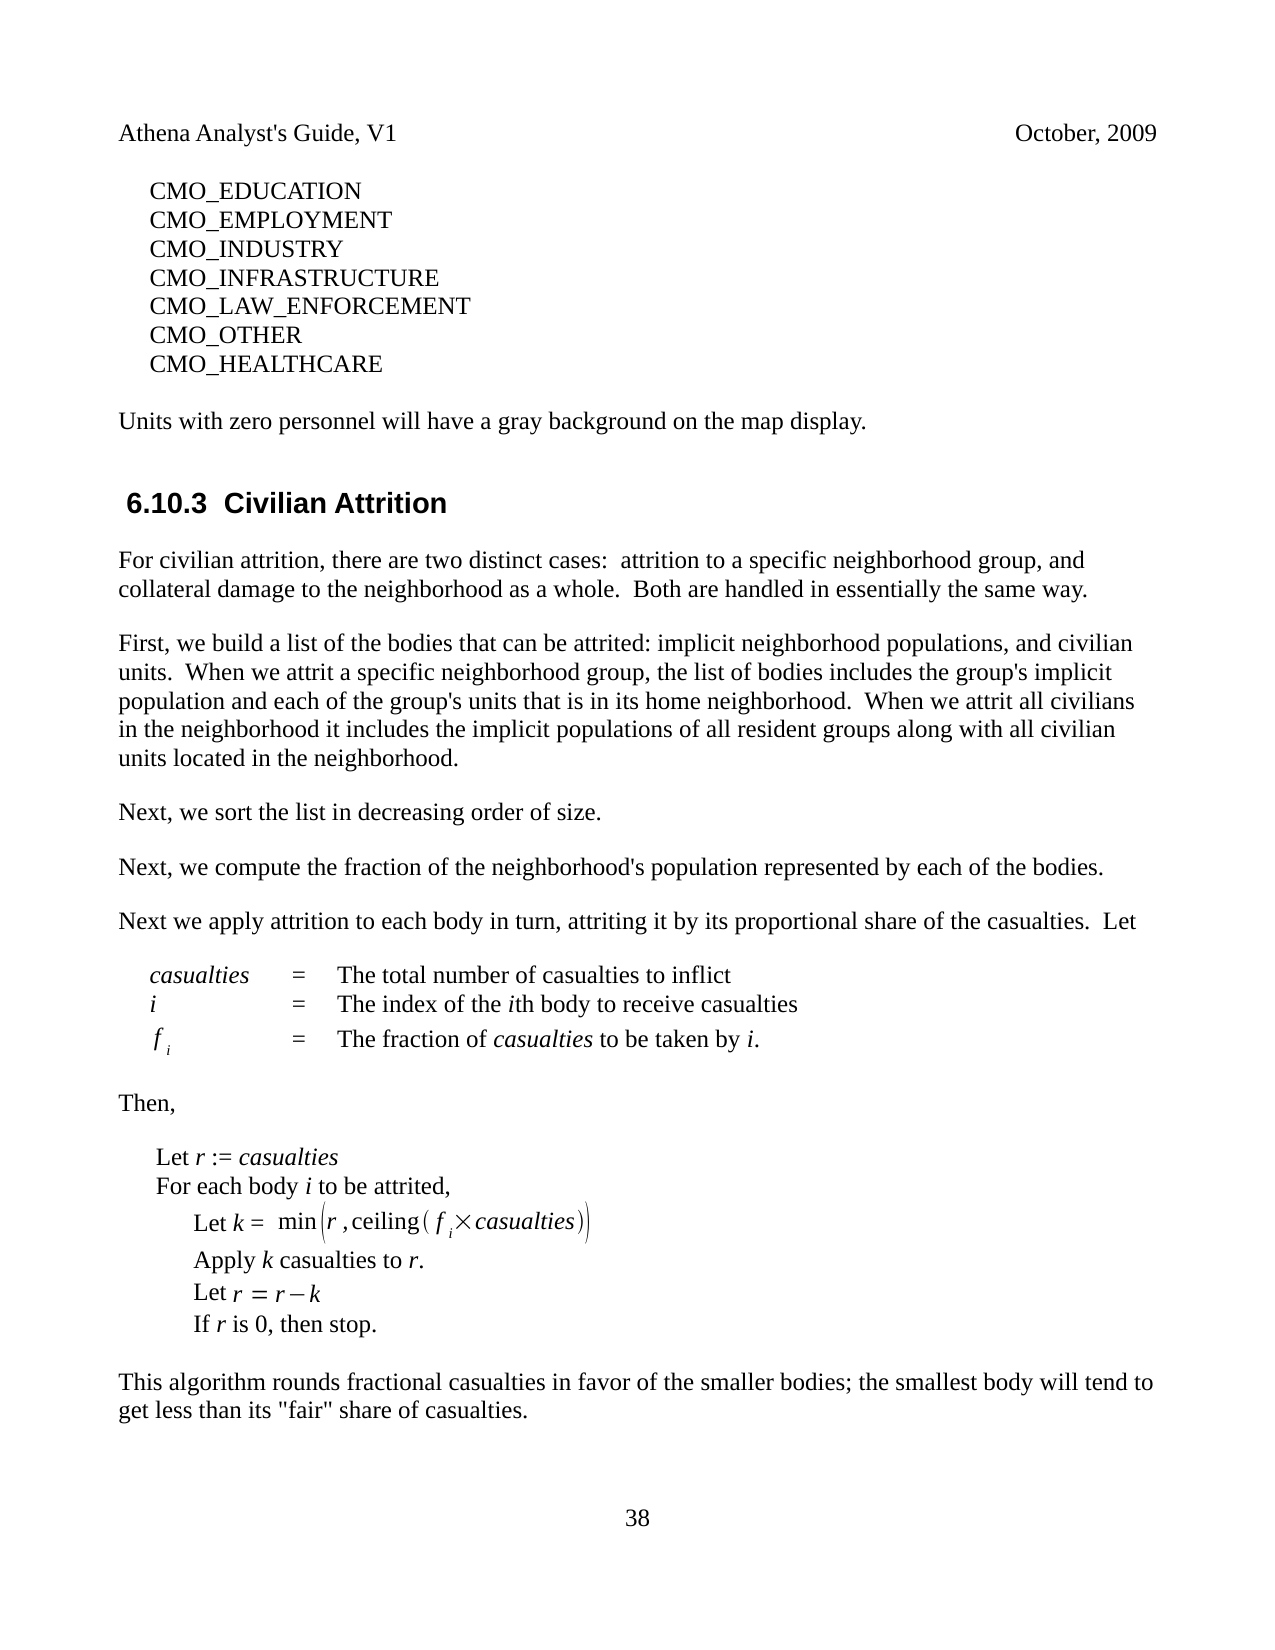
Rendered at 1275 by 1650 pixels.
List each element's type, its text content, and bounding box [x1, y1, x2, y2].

text For each body i to be attrited, [156, 1171, 1157, 1200]
text Let r := casualties [156, 1142, 1157, 1171]
text = The fraction of casualties to be taken by i. [149, 1018, 1157, 1059]
text Apply k casualties to r. [156, 1246, 1157, 1274]
text CMO_OTHER [149, 320, 1157, 349]
text CMO_EMPLOYMENT [149, 205, 1157, 234]
text This algorithm rounds fractional casualties in favor of the smaller bodies; the smallest body will tend to get less than its "fair" share of casualties. [118, 1367, 1157, 1424]
text Next, we compute the fraction of the neighborhood's population represented by each of the bodies. [118, 852, 1157, 881]
text CMO_INFRASTRUCTURE [149, 263, 1157, 291]
text Next, we sort the list in decreasing order of size. [118, 797, 1157, 826]
text For civilian attrition, there are two distinct cases: attrition to a specific neighborhood group, and collateral damage to the neighborhood as a whole. Both are handled in essentially the same way. [118, 545, 1157, 603]
text If r is 0, then stop. [156, 1309, 1157, 1338]
text Let [156, 1274, 1157, 1309]
text i = The index of the ith body to receive casualties [149, 989, 1157, 1018]
text Let k = [156, 1200, 1157, 1246]
text Units with zero personnel will have a gray background on the map display. [118, 406, 1157, 435]
text CMO_HEALTHCARE [149, 349, 1157, 378]
text CMO_LAW_ENFORCEMENT [149, 291, 1157, 320]
text CMO_EDUCATION [149, 176, 1157, 205]
text CMO_INDUSTRY [149, 234, 1157, 263]
text First, we build a list of the bodies that can be attrited: implicit neighborhood populations, and civilian units. When we attrit a specific neighborhood group, the list of bodies includes the group's implicit population and each of the group's units that is in its home neighborhood. When we attrit all civilians in the neighborhood it includes the implicit populations of all resident groups along with all civilian units located in the neighborhood. [118, 628, 1157, 772]
subtitle Civilian Attrition [118, 486, 1157, 520]
text casualties = The total number of casualties to inflict [149, 960, 1157, 989]
text Next we apply attrition to each body in turn, attriting it by its proportional share of the casualties. Let [118, 906, 1157, 935]
text Then, [118, 1088, 1157, 1117]
